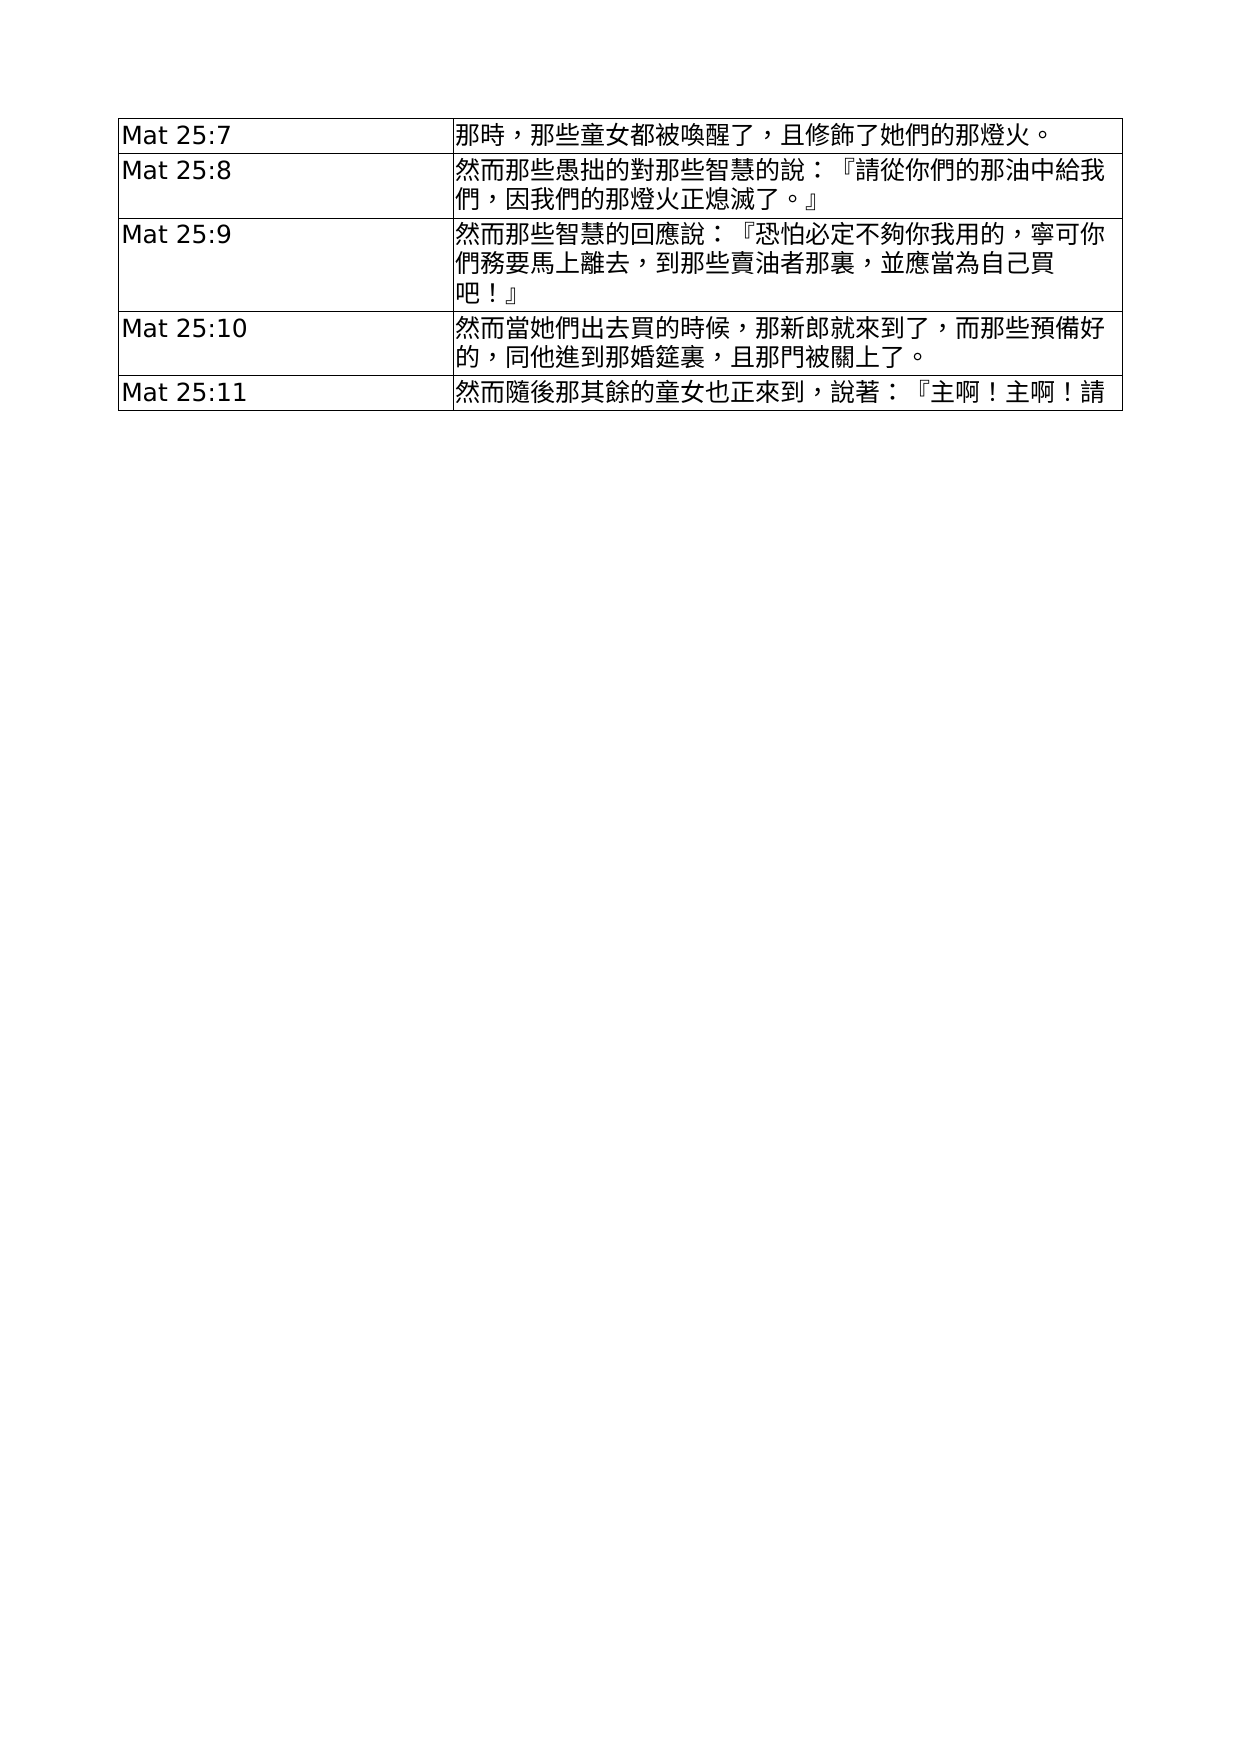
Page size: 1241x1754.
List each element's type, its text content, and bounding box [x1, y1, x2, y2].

table_cell Mat 25:10 [119, 312, 453, 375]
table_cell 然而隨後那其餘的童女也正來到，說著：『主啊！主啊！請 [454, 376, 1122, 410]
table_cell 然而那些愚拙的對那些智慧的說：『請從你們的那油中給我們，因我們的那燈火正熄滅了。』 [454, 154, 1122, 217]
table_cell Mat 25:9 [119, 219, 453, 311]
table_cell Mat 25:7 [119, 119, 453, 153]
table_cell 那時，那些童女都被喚醒了，且修飾了她們的那燈火。 [454, 119, 1122, 153]
table_cell 然而那些智慧的回應說：『恐怕必定不夠你我用的，寧可你們務要馬上離去，到那些賣油者那裏，並應當為自己買吧！』 [454, 219, 1122, 311]
table_cell Mat 25:11 [119, 376, 453, 410]
table_cell 然而當她們出去買的時候，那新郎就來到了，而那些預備好的，同他進到那婚筵裏，且那門被關上了。 [454, 312, 1122, 375]
table_cell Mat 25:8 [119, 154, 453, 217]
